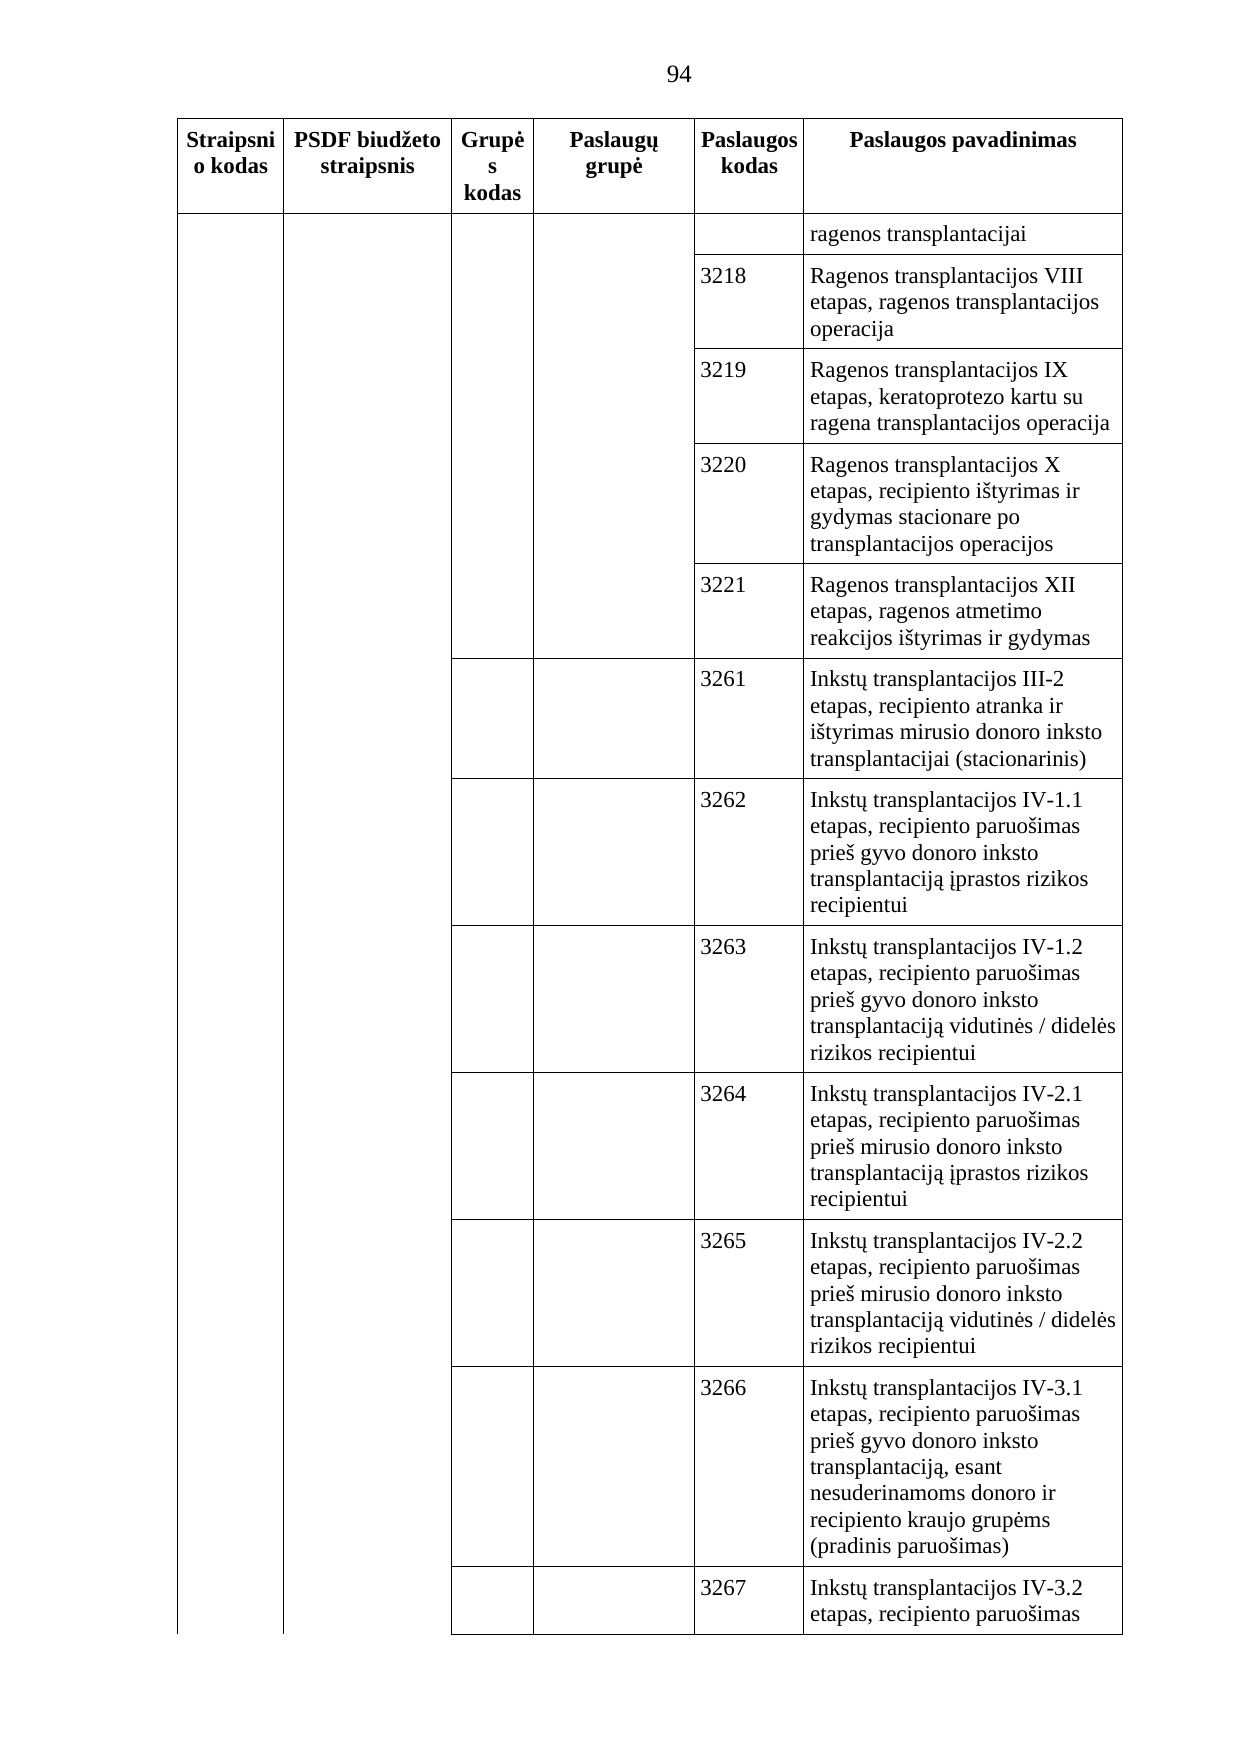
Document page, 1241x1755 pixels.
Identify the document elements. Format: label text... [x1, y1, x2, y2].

table_cell [178, 658, 283, 778]
table_cell [178, 443, 283, 563]
table_cell [284, 1566, 451, 1633]
table_cell [452, 779, 533, 925]
table_cell [534, 1073, 694, 1219]
table_cell Ragenos transplantacijos IX etapas, keratoprotezo kartu su ragena transplantacijos operacija [804, 349, 1122, 442]
table_cell [178, 1366, 283, 1566]
table_cell 3219 [695, 349, 803, 442]
table_cell [452, 926, 533, 1072]
table_cell 3265 [695, 1220, 803, 1366]
table_cell Ragenos transplantacijos VIII etapas, ragenos transplantacijos operacija [804, 255, 1122, 348]
table_cell [178, 925, 283, 1072]
table_cell Inkstų transplantacijos IV-1.2 etapas, recipiento paruošimas prieš gyvo donoro inksto transplantaciją vidutinės / didelės rizikos recipientui [804, 926, 1122, 1072]
table_cell [534, 1367, 694, 1566]
table_cell 3266 [695, 1367, 803, 1566]
table_cell [178, 563, 283, 657]
table_cell 3263 [695, 926, 803, 1072]
table_cell Inkstų transplantacijos IV-2.1 etapas, recipiento paruošimas prieš mirusio donoro inksto transplantaciją įprastos rizikos recipientui [804, 1073, 1122, 1219]
table_cell [452, 1073, 533, 1219]
table_cell [284, 563, 451, 657]
table_cell [452, 214, 533, 657]
table_cell Ragenos transplantacijos XII etapas, ragenos atmetimo reakcijos ištyrimas ir gydymas [804, 564, 1122, 657]
table_cell [452, 1567, 533, 1633]
table_cell [452, 1220, 533, 1366]
table_cell [452, 659, 533, 778]
table_cell [534, 1220, 694, 1366]
table_cell [284, 1219, 451, 1366]
table_cell [284, 443, 451, 563]
table_cell [178, 1566, 283, 1633]
table_cell [178, 348, 283, 442]
table_cell [695, 214, 803, 254]
table_cell 3218 [695, 255, 803, 348]
table_cell Inkstų transplantacijos III-2 etapas, recipiento atranka ir ištyrimas mirusio donoro inksto transplantacijai (stacionarinis) [804, 659, 1122, 778]
table_cell [284, 348, 451, 442]
table_cell [284, 658, 451, 778]
table_cell [284, 214, 451, 254]
table_cell ragenos transplantacijai [804, 214, 1122, 254]
table_cell Inkstų transplantacijos IV-2.2 etapas, recipiento paruošimas prieš mirusio donoro inksto transplantaciją vidutinės / didelės rizikos recipientui [804, 1220, 1122, 1366]
table_cell 3262 [695, 779, 803, 925]
table_cell [284, 1366, 451, 1566]
table_cell [452, 1367, 533, 1566]
table_cell Inkstų transplantacijos IV-3.2 etapas, recipiento paruošimas [804, 1567, 1122, 1633]
table_cell [178, 1219, 283, 1366]
table_cell [534, 779, 694, 925]
table_cell Inkstų transplantacijos IV-1.1 etapas, recipiento paruošimas prieš gyvo donoro inksto transplantaciją įprastos rizikos recipientui [804, 779, 1122, 925]
table_cell 3220 [695, 444, 803, 563]
table_header Paslaugų grupė [534, 119, 694, 212]
table_cell Ragenos transplantacijos X etapas, recipiento ištyrimas ir gydymas stacionare po transplantacijos operacijos [804, 444, 1122, 563]
table_cell [534, 926, 694, 1072]
table_cell Inkstų transplantacijos IV-3.1 etapas, recipiento paruošimas prieš gyvo donoro inksto transplantaciją, esant nesuderinamoms donoro ir recipiento kraujo grupėms (pradinis paruošimas) [804, 1367, 1122, 1566]
table_header Paslaugos pavadinimas [804, 119, 1122, 212]
table_header Grupės kodas [452, 119, 533, 212]
table_cell [534, 1567, 694, 1633]
table_cell [178, 778, 283, 925]
table_header Straipsnio kodas [178, 119, 283, 212]
table_header PSDF biudžeto straipsnis [284, 119, 451, 212]
table_cell [284, 254, 451, 348]
table_cell [534, 659, 694, 778]
table_cell [178, 214, 283, 254]
table_cell [284, 778, 451, 925]
table_cell [178, 1072, 283, 1219]
table_cell [284, 1072, 451, 1219]
table_header Paslaugos kodas [695, 119, 803, 212]
table_cell [284, 925, 451, 1072]
table_cell 3264 [695, 1073, 803, 1219]
table_cell 3267 [695, 1567, 803, 1633]
table_cell 3221 [695, 564, 803, 657]
table_cell [534, 214, 694, 657]
table_cell [178, 254, 283, 348]
table_cell 3261 [695, 659, 803, 778]
